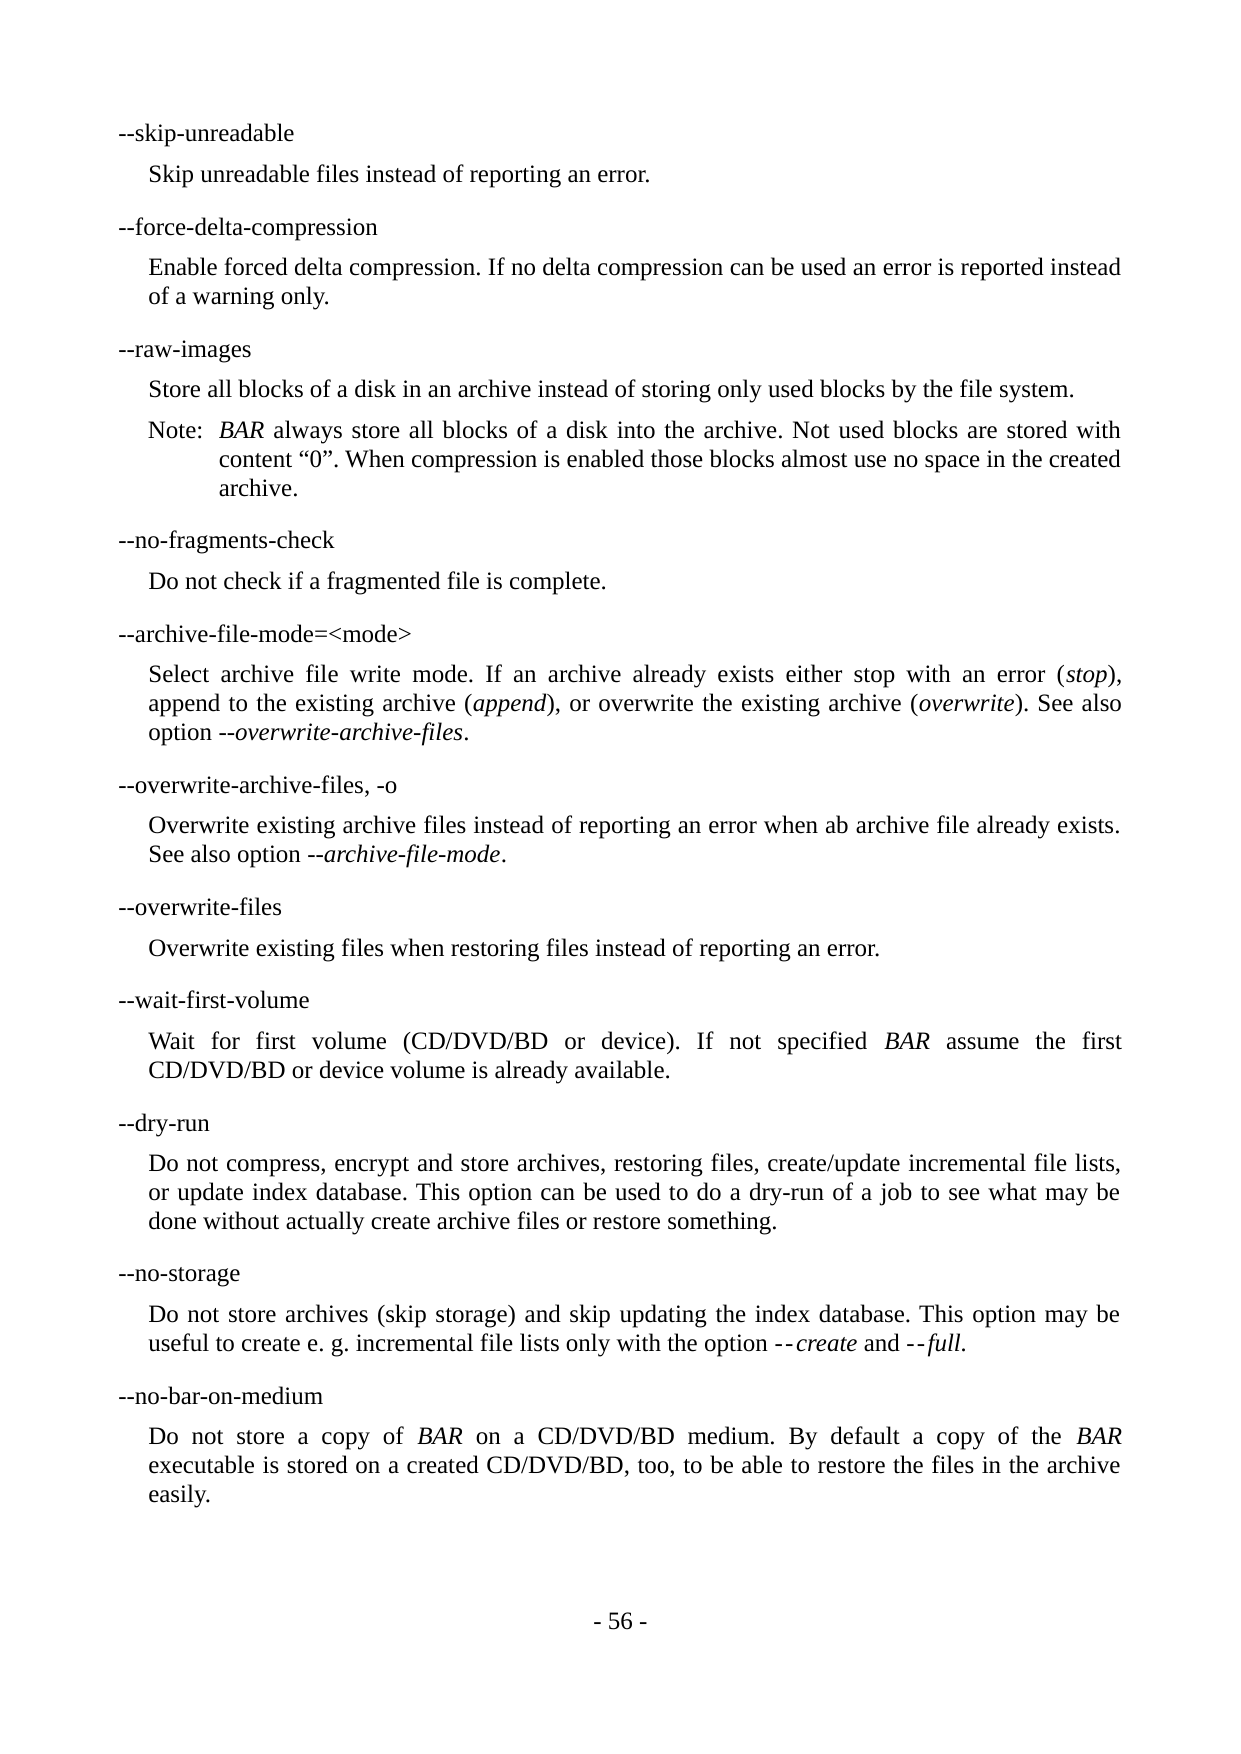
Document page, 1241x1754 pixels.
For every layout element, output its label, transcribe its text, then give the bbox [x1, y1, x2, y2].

title --no-bar-on-medium [118, 1381, 1122, 1409]
title --skip-unreadable [118, 118, 1122, 147]
text Select archive file write mode. If an archive already exists either stop with an error (stop), append to the existing archive (append), or overwrite the existing archive (overwrite). See also option --overwrite-archive-files. [148, 659, 1122, 746]
text Do not store a copy of BAR on a CD/DVD/BD medium. By default a copy of the BAR executable is stored on a created CD/DVD/BD, too, to be able to restore the files in the archive easily. [148, 1421, 1122, 1508]
text Overwrite existing archive files instead of reporting an error when ab archive file already exists. See also option --archive-file-mode. [148, 811, 1122, 868]
text Note: BAR always store all blocks of a disk into the archive. Not used blocks are stored with content “0”. When compression is enabled those blocks almost use no space in the created archive. [148, 415, 1122, 501]
title --no-fragments-check [118, 525, 1122, 554]
title --no-storage [118, 1258, 1122, 1287]
title --raw-images [118, 334, 1122, 362]
text Skip unreadable files instead of reporting an error. [148, 159, 1122, 188]
text Store all blocks of a disk in an archive instead of storing only used blocks by the file system. [148, 374, 1122, 403]
text Do not check if a fragmented file is complete. [148, 566, 1122, 595]
title --overwrite-archive-files, -o [118, 770, 1122, 798]
title --force-delta-compression [118, 212, 1122, 240]
title --dry-run [118, 1108, 1122, 1136]
text Wait for first volume (CD/DVD/BD or device). If not specified BAR assume the first CD/DVD/BD or device volume is already available. [148, 1026, 1122, 1084]
title --overwrite-files [118, 892, 1122, 921]
text Do not compress, encrypt and store archives, restoring files, create/update incremental file lists, or update index database. This option can be used to do a dry-run of a job to see what may be done without actually create archive files or restore something. [148, 1148, 1122, 1234]
title --archive-file-mode=<mode> [118, 619, 1122, 648]
text Do not store archives (skip storage) and skip updating the index database. This option may be useful to create e. g. incremental file lists only with the option ‑‑create and ‑‑full. [148, 1299, 1122, 1357]
title --wait-first-volume [118, 985, 1122, 1014]
text Enable forced delta compression. If no delta compression can be used an error is reported instead of a warning only. [148, 252, 1122, 310]
text Overwrite existing files when restoring files instead of reporting an error. [148, 933, 1122, 961]
